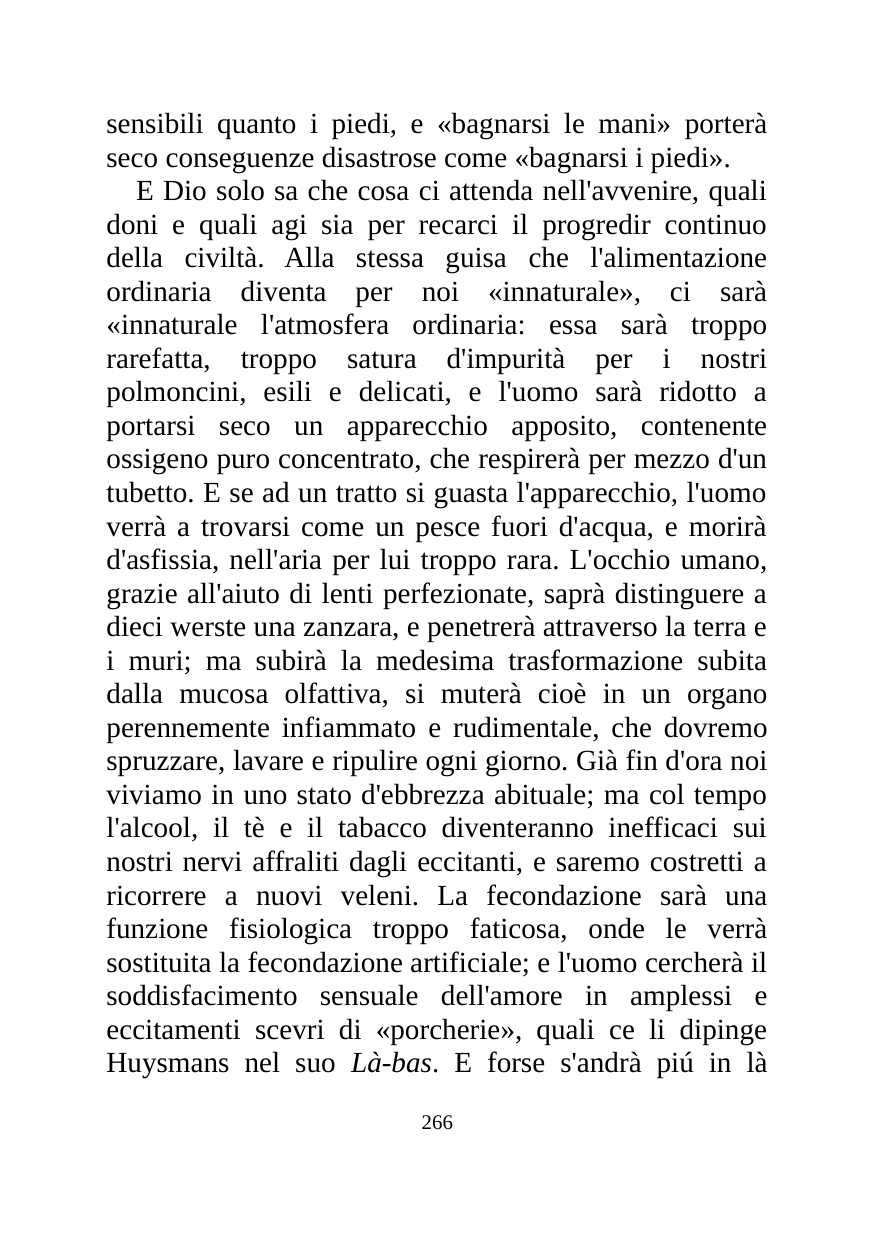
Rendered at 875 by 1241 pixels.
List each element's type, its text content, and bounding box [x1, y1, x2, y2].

text sensibili quanto i piedi, e «bagnarsi le mani» porterà seco conseguenze disastrose come «bagnarsi i piedi». [106, 106, 768, 173]
text E Dio solo sa che cosa ci attenda nell'avvenire, quali doni e quali agi sia per recarci il progredir continuo della civiltà. Alla stessa guisa che l'alimentazione ordinaria diventa per noi «innaturale», ci sarà «innaturale l'atmosfera ordinaria: essa sarà troppo rarefatta, troppo satura d'impurità per i nostri polmoncini, esili e delicati, e l'uomo sarà ridotto a portarsi seco un apparecchio apposito, contenente ossigeno puro concentrato, che respirerà per mezzo d'un tubetto. E se ad un tratto si guasta l'apparecchio, l'uomo verrà a trovarsi come un pesce fuori d'acqua, e morirà d'asfissia, nell'aria per lui troppo rara. L'occhio umano, grazie all'aiuto di lenti perfezionate, saprà distinguere a dieci werste una zanzara, e penetrerà attraverso la terra e i muri; ma subirà la medesima trasformazione subita dalla mucosa olfattiva, si muterà cioè in un organo perennemente infiammato e rudimentale, che dovremo spruzzare, lavare e ripulire ogni giorno. Già fin d'ora noi viviamo in uno stato d'ebbrezza abituale; ma col tempo l'alcool, il tè e il tabacco diventeranno inefficaci sui nostri nervi affraliti dagli eccitanti, e saremo costretti a ricorrere a nuovi veleni. La fecondazione sarà una funzione fisiologica troppo faticosa, onde le verrà sostituita la fecondazione artificiale; e l'uomo cercherà il soddisfacimento sensuale dell'amore in amplessi e eccitamenti scevri di «porcherie», quali ce li dipinge Huysmans nel suo Là-bas. E forse s'andrà piú in là [106, 173, 768, 1079]
